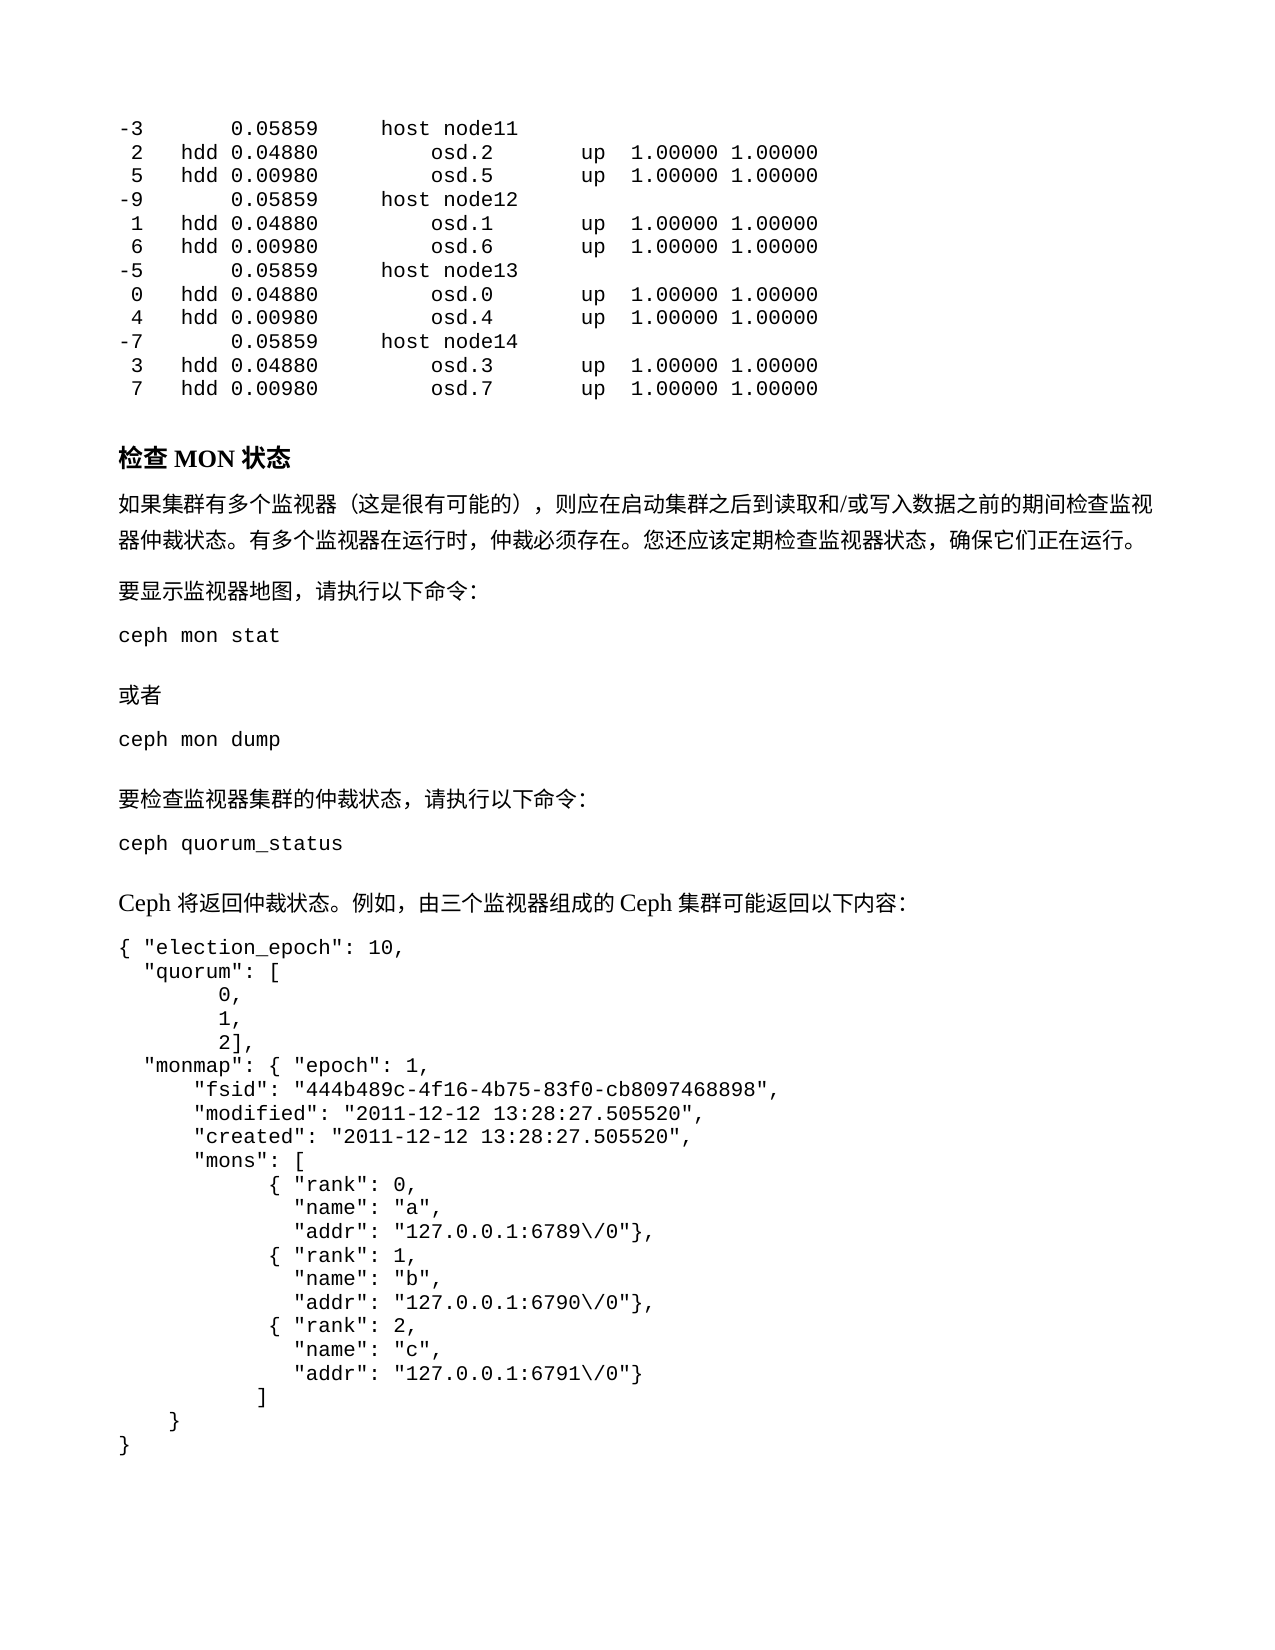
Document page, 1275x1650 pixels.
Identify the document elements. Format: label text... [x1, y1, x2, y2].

text } [118, 1434, 1157, 1457]
text 1, [118, 1008, 1157, 1032]
text ceph mon stat [118, 625, 1157, 649]
text { "rank": 0, [118, 1174, 1157, 1197]
text 7 hdd 0.00980 osd.7 up 1.00000 1.00000 [118, 378, 1157, 402]
subtitle 检查 MON 状态 [118, 438, 1157, 474]
text -3 0.05859 host node11 [118, 118, 1157, 142]
text 要显示监视器地图，请执行以下命令： [118, 574, 1157, 606]
text "created": "2011-12-12 13:28:27.505520", [118, 1126, 1157, 1150]
text "name": "c", [118, 1339, 1157, 1363]
text } [118, 1410, 1157, 1434]
text -5 0.05859 host node13 [118, 260, 1157, 284]
text ceph mon dump [118, 729, 1157, 753]
text ] [118, 1386, 1157, 1410]
text "quorum": [ [118, 961, 1157, 984]
text 1 hdd 0.04880 osd.1 up 1.00000 1.00000 [118, 213, 1157, 236]
text "monmap": { "epoch": 1, [118, 1055, 1157, 1079]
text { "election_epoch": 10, [118, 937, 1157, 961]
text "addr": "127.0.0.1:6791\/0"} [118, 1363, 1157, 1386]
text -7 0.05859 host node14 [118, 331, 1157, 354]
text 6 hdd 0.00980 osd.6 up 1.00000 1.00000 [118, 236, 1157, 260]
text 4 hdd 0.00980 osd.4 up 1.00000 1.00000 [118, 307, 1157, 331]
text 要检查监视器集群的仲裁状态，请执行以下命令： [118, 782, 1157, 814]
text "addr": "127.0.0.1:6790\/0"}, [118, 1292, 1157, 1316]
text Ceph 将返回仲裁状态。例如，由三个监视器组成的 Ceph 集群可能返回以下内容： [118, 886, 1157, 918]
text 或者 [118, 678, 1157, 710]
text 2 hdd 0.04880 osd.2 up 1.00000 1.00000 [118, 142, 1157, 165]
text 0 hdd 0.04880 osd.0 up 1.00000 1.00000 [118, 284, 1157, 307]
text 如果集群有多个监视器（这是很有可能的），则应在启动集群之后到读取和/或写入数据之前的期间检查监视器仲裁状态。有多个监视器在运行时，仲裁必须存在。您还应该定期检查监视器状态，确保它们正在运行。 [118, 487, 1157, 555]
text 5 hdd 0.00980 osd.5 up 1.00000 1.00000 [118, 165, 1157, 189]
text 0, [118, 984, 1157, 1008]
text "fsid": "444b489c-4f16-4b75-83f0-cb8097468898", [118, 1079, 1157, 1103]
text 2], [118, 1032, 1157, 1055]
text "name": "a", [118, 1197, 1157, 1221]
text "mons": [ [118, 1150, 1157, 1174]
text 3 hdd 0.04880 osd.3 up 1.00000 1.00000 [118, 354, 1157, 378]
text { "rank": 1, [118, 1244, 1157, 1268]
text "addr": "127.0.0.1:6789\/0"}, [118, 1221, 1157, 1244]
text "modified": "2011-12-12 13:28:27.505520", [118, 1103, 1157, 1126]
text { "rank": 2, [118, 1316, 1157, 1339]
text "name": "b", [118, 1268, 1157, 1292]
text ceph quorum_status [118, 833, 1157, 857]
text -9 0.05859 host node12 [118, 189, 1157, 213]
